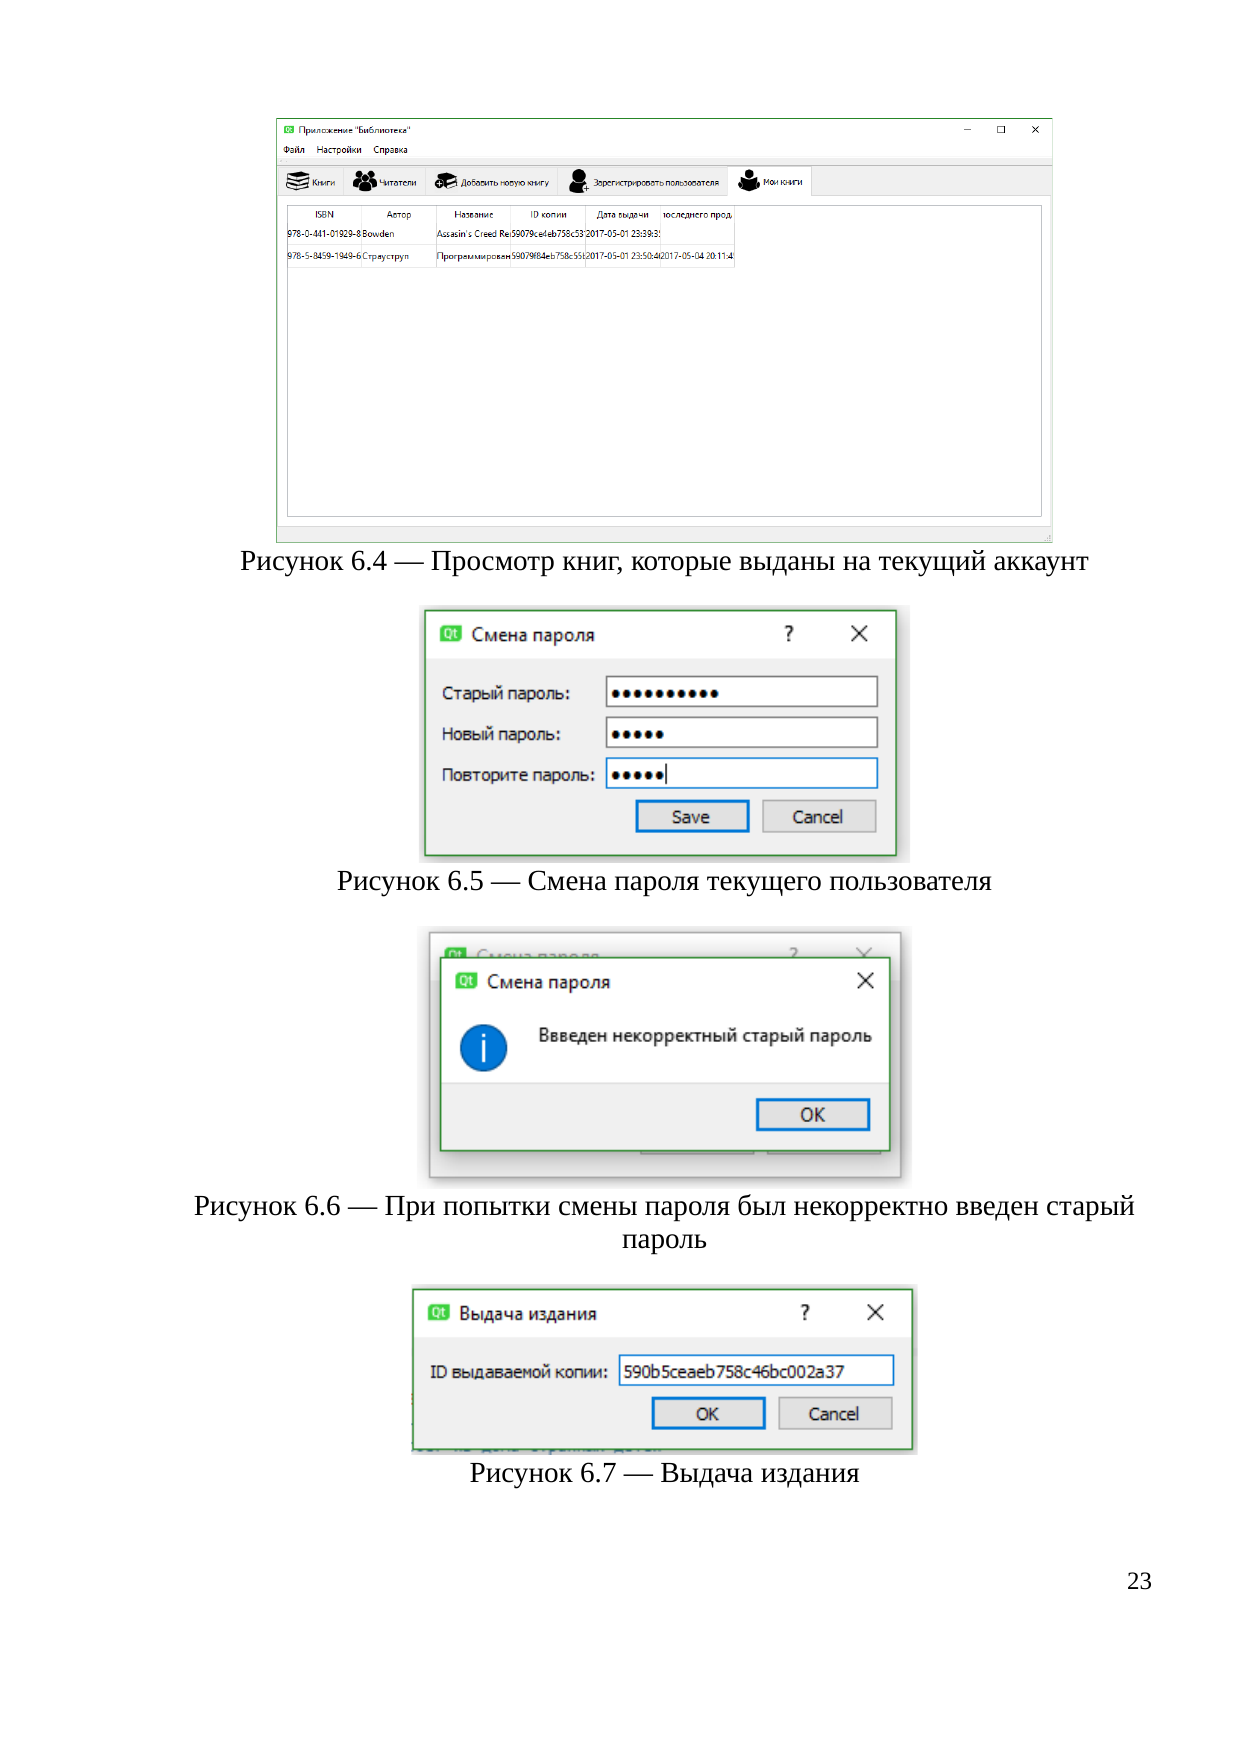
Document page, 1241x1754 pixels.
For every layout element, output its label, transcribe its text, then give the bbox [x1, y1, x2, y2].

picture [416, 926, 913, 1189]
text Рисунок 6.6 — При попытки смены пароля был некорректно введен старый пароль [177, 1188, 1152, 1255]
picture [418, 605, 911, 863]
picture [411, 1284, 918, 1455]
text Рисунок 6.4 — Просмотр книг, которые выданы на текущий аккаунт [177, 543, 1152, 576]
text Рисунок 6.5 — Смена пароля текущего пользователя [177, 863, 1152, 897]
text Рисунок 6.7 — Выдача издания [177, 1455, 1152, 1488]
picture [276, 118, 1053, 543]
